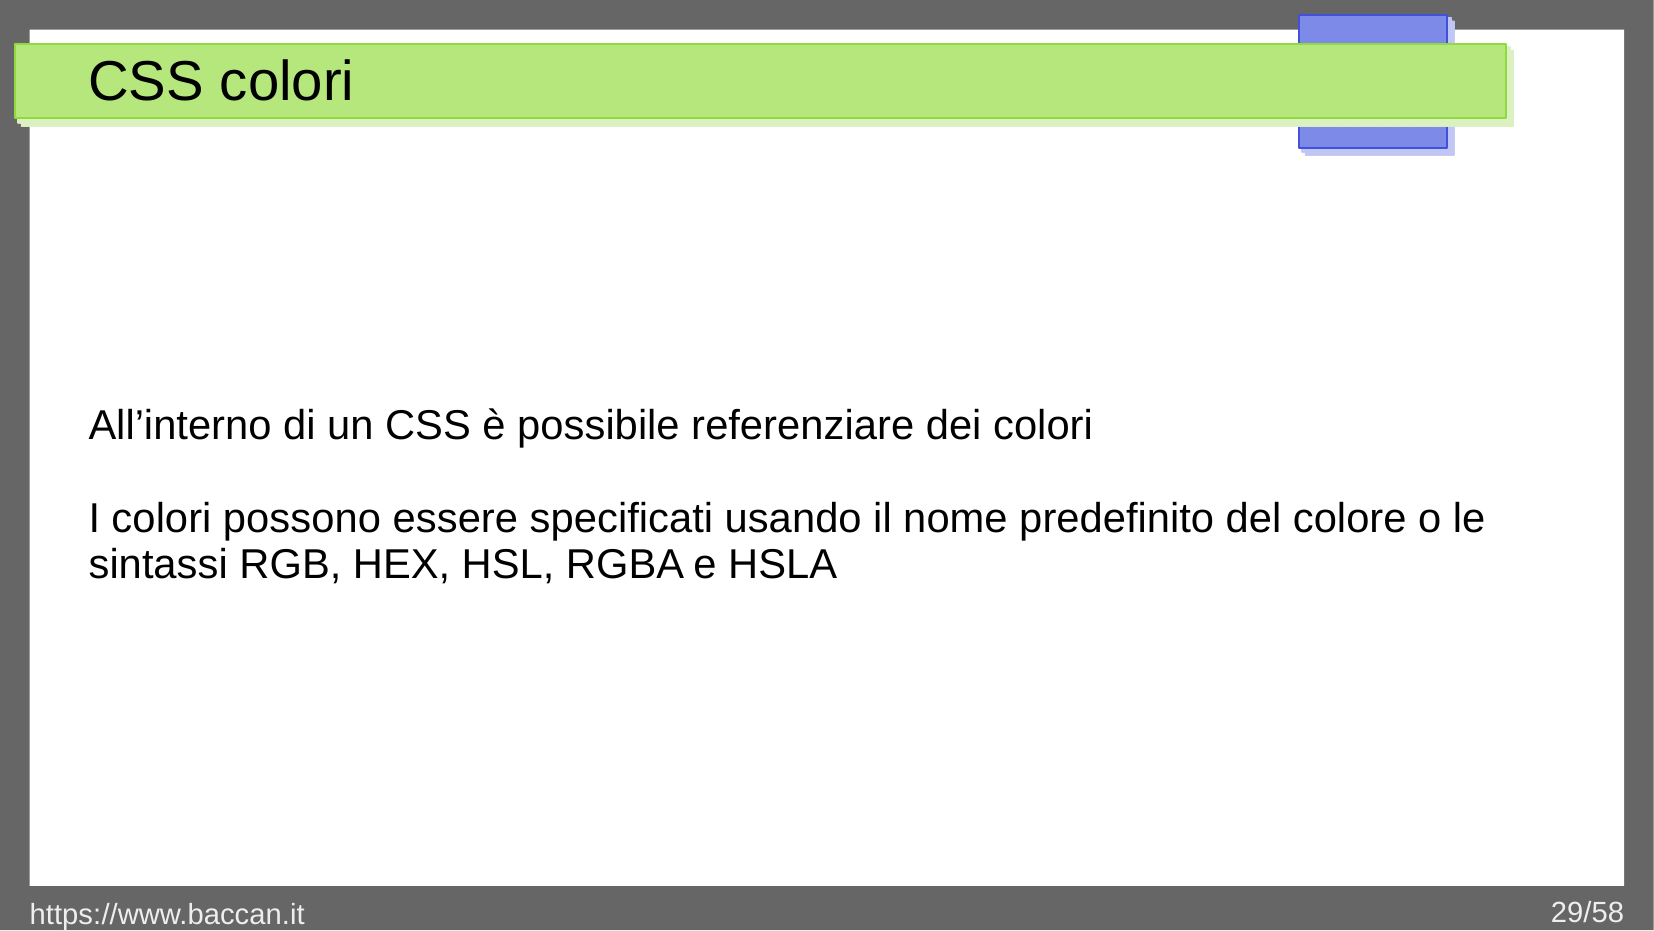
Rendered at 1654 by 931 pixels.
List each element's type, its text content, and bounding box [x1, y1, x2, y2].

title CSS colori [88, 44, 1506, 119]
text_box All’interno di un CSS è possibile referenziare dei colori I colori possono essere specificati usando il nome predefinito del colore o le sintassi RGB, HEX, HSL, RGBA e HSLA [88, 169, 1565, 820]
